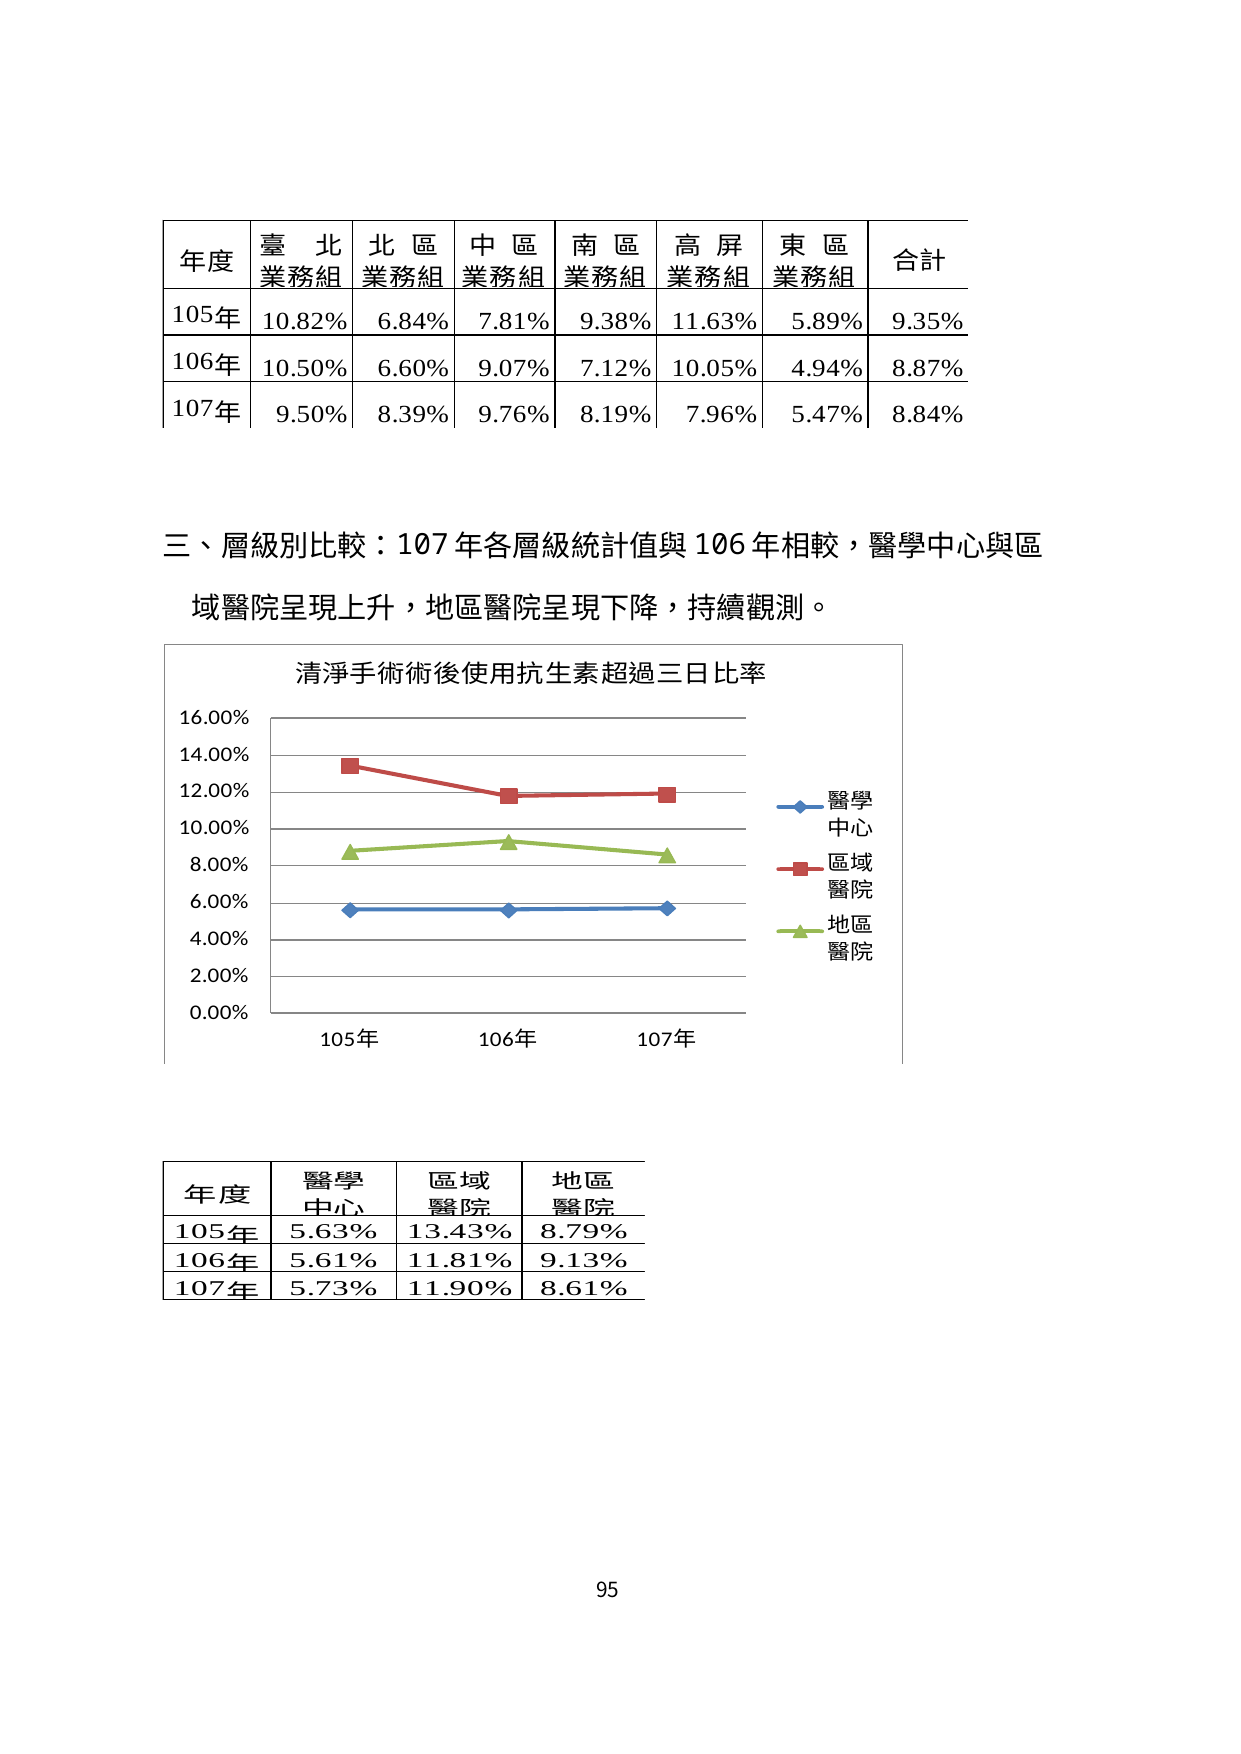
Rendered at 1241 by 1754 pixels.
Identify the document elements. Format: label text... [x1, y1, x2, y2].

text 三、層級別比較：107年各層級統計值與106年相較，醫學中心與區域醫院呈現上升，地區醫院呈現下降，持續觀測。 [162, 502, 1053, 627]
